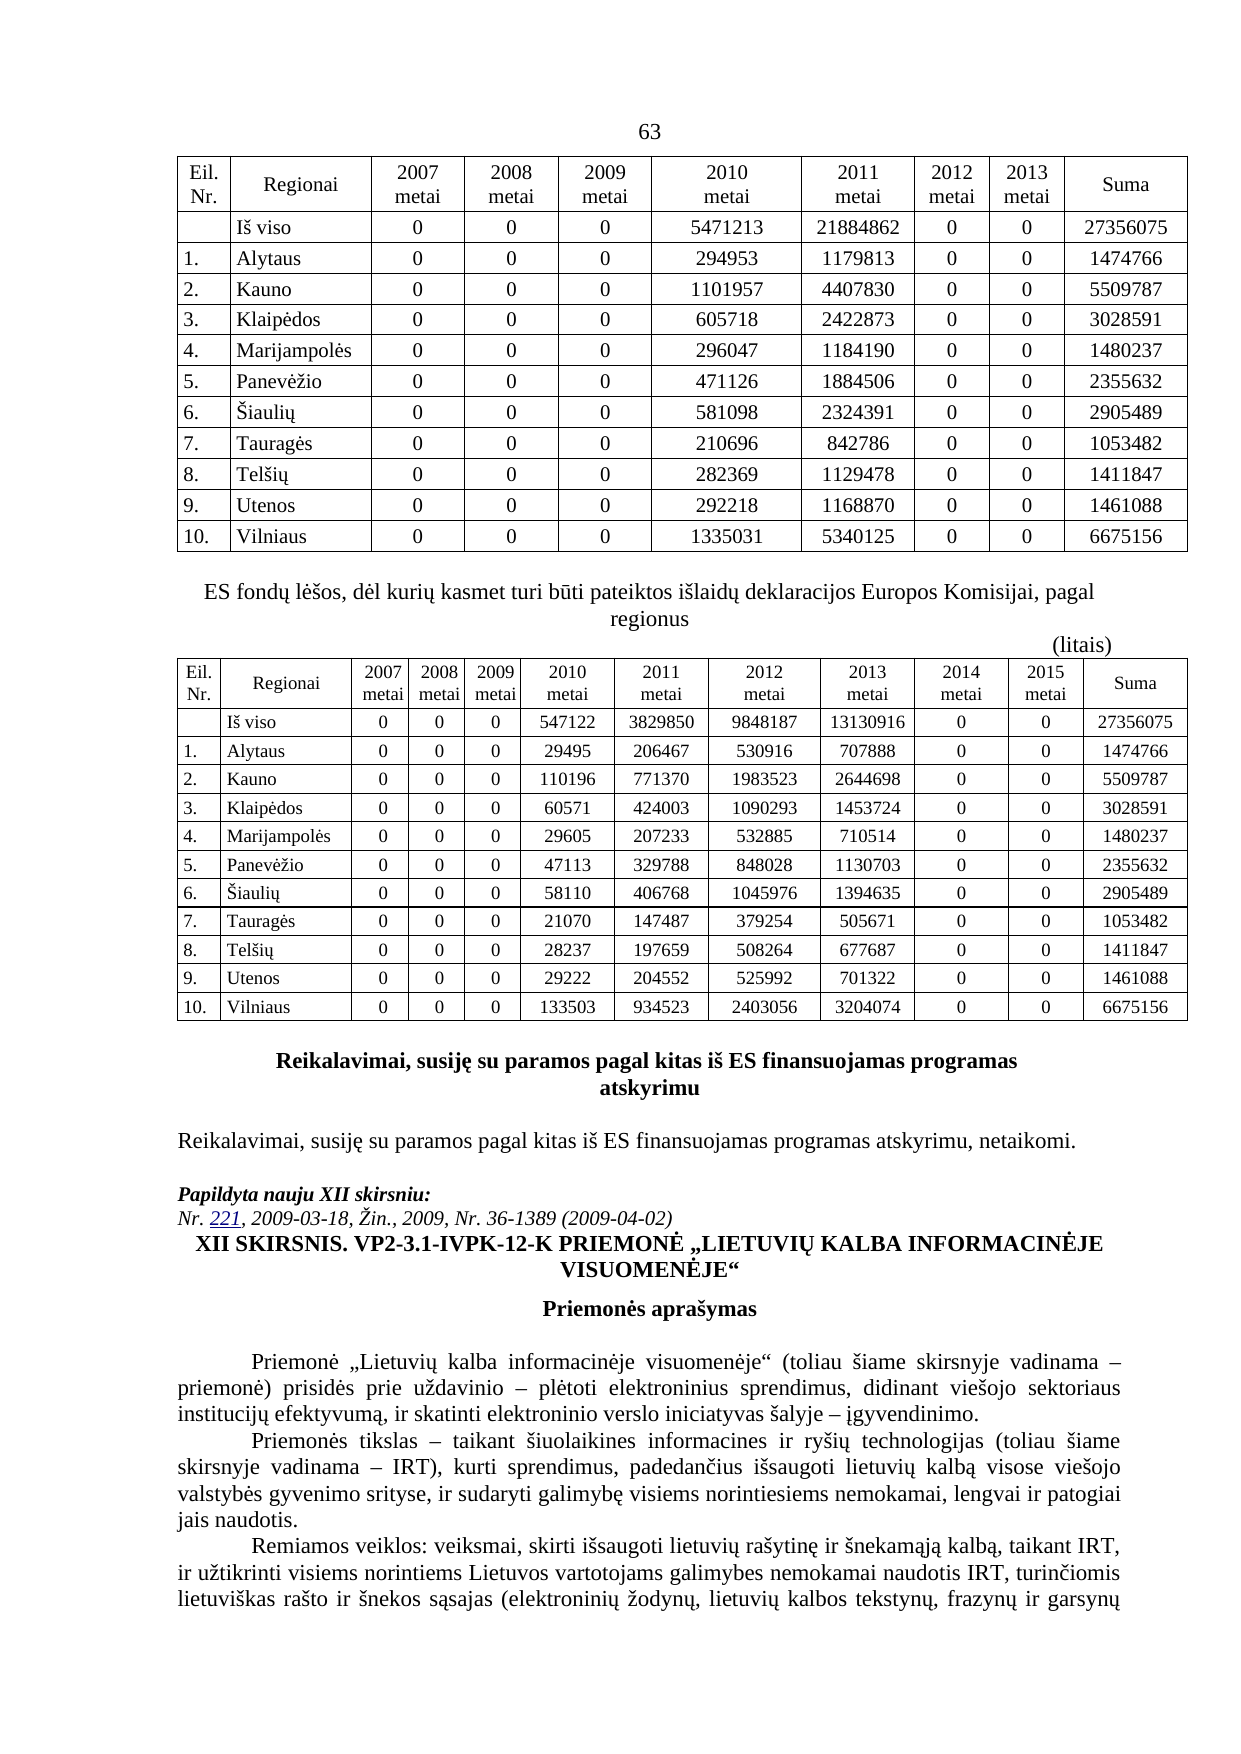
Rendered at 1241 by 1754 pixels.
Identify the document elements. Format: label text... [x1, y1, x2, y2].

table_cell 8. [178, 459, 230, 489]
table_header Suma [1084, 659, 1187, 707]
table_cell Kauno [221, 765, 351, 793]
table_cell 525992 [709, 964, 820, 992]
table_cell 0 [372, 521, 464, 551]
table_cell 0 [465, 428, 558, 458]
table_cell 1053482 [1084, 908, 1187, 935]
table_cell 1411847 [1065, 459, 1187, 489]
table_cell 0 [1009, 822, 1083, 849]
text ES fondų lėšos, dėl kurių kasmet turi būti pateiktos išlaidų deklaracijos Europos Komisijai, pagal regionus [177, 578, 1122, 631]
table_header 2009 metai [559, 157, 651, 211]
table_cell 0 [915, 908, 1008, 935]
table_cell 0 [465, 212, 558, 242]
table_cell 6675156 [1065, 521, 1187, 551]
table_cell Telšių [221, 936, 351, 963]
text Priemonės tikslas – taikant šiuolaikines informacines ir ryšių technologijas (toliau šiame skirsnyje vadinama – IRT), kurti sprendimus, padedančius išsaugoti lietuvių kalbą visose viešojo valstybės gyvenimo srityse, ir sudaryti galimybę visiems norintiesiems nemokamai, lengvai ir patogiai jais naudotis. [177, 1427, 1122, 1532]
table_cell 0 [409, 936, 464, 963]
table_cell 1411847 [1084, 936, 1187, 963]
table_cell 0 [465, 305, 558, 334]
table_cell 13130916 [821, 709, 914, 736]
table_cell 1453724 [821, 794, 914, 821]
table_cell Panevėžio [231, 366, 371, 396]
table_cell 282369 [652, 459, 801, 489]
table_cell 508264 [709, 936, 820, 963]
table_cell Tauragės [231, 428, 371, 458]
table_cell 3204074 [821, 993, 914, 1020]
table_cell Alytaus [221, 737, 351, 764]
table_header 2008 metai [409, 659, 464, 707]
table_cell 0 [915, 709, 1008, 736]
table_cell 0 [915, 993, 1008, 1020]
table_cell 9. [178, 964, 220, 992]
table_cell 3829850 [615, 709, 708, 736]
table_cell 379254 [709, 908, 820, 935]
table_header 2011 metai [615, 659, 708, 707]
text Reikalavimai, susiję su paramos pagal kitas iš ES finansuojamas programas atskyrimu, netaikomi. [177, 1127, 1122, 1153]
table_cell 5509787 [1084, 765, 1187, 793]
table_cell Marijampolės [221, 822, 351, 849]
table_cell 2. [178, 274, 230, 303]
table_cell 0 [559, 335, 651, 365]
table_cell 1. [178, 243, 230, 272]
table_cell 0 [915, 879, 1008, 906]
table_header Eil. Nr. [178, 659, 220, 707]
text Priemonės aprašymas [177, 1295, 1122, 1321]
table_header 2012 metai [709, 659, 820, 707]
table_cell 0 [409, 879, 464, 906]
table_cell 848028 [709, 851, 820, 878]
table_cell 0 [409, 794, 464, 821]
table_cell 2644698 [821, 765, 914, 793]
text Priemonė „Lietuvių kalba informacinėje visuomenėje“ (toliau šiame skirsnyje vadinama – priemonė) prisidės prie uždavinio – plėtoti elektroninius sprendimus, didinant viešojo sektoriaus institucijų efektyvumą, ir skatinti elektroninio verslo iniciatyvas šalyje – įgyvendinimo. [177, 1348, 1122, 1427]
table_cell 0 [915, 936, 1008, 963]
table_cell Šiaulių [231, 397, 371, 427]
table_header Suma [1065, 157, 1187, 211]
table_cell Vilniaus [231, 521, 371, 551]
table_cell Tauragės [221, 908, 351, 935]
table_cell 27356075 [1065, 212, 1187, 242]
table_cell 0 [409, 964, 464, 992]
table_cell 0 [915, 794, 1008, 821]
table_cell Iš viso [231, 212, 371, 242]
table_cell Alytaus [231, 243, 371, 272]
table_cell 0 [465, 243, 558, 272]
table_cell 0 [915, 765, 1008, 793]
table_cell Utenos [221, 964, 351, 992]
table_cell 701322 [821, 964, 914, 992]
table_cell 0 [465, 794, 520, 821]
table_cell Utenos [231, 490, 371, 520]
table_cell 707888 [821, 737, 914, 764]
table_cell 0 [465, 822, 520, 849]
table_cell 1129478 [802, 459, 914, 489]
table_header 2012 metai [915, 157, 989, 211]
table_cell 0 [915, 822, 1008, 849]
table_cell 0 [372, 243, 464, 272]
table_cell 0 [409, 851, 464, 878]
table_cell 0 [1009, 908, 1083, 935]
table_cell 3028591 [1065, 305, 1187, 334]
table_cell 934523 [615, 993, 708, 1020]
table_cell 842786 [802, 428, 914, 458]
text (litais) [177, 631, 1112, 657]
table_cell 0 [465, 709, 520, 736]
table_cell 1461088 [1084, 964, 1187, 992]
table_cell 0 [465, 879, 520, 906]
table_cell 5340125 [802, 521, 914, 551]
table_cell 9848187 [709, 709, 820, 736]
table_cell 294953 [652, 243, 801, 272]
table_header 2008 metai [465, 157, 558, 211]
table_cell 0 [352, 822, 408, 849]
table_cell 133503 [521, 993, 614, 1020]
table_cell 0 [915, 851, 1008, 878]
table_cell 1179813 [802, 243, 914, 272]
table_cell 2355632 [1065, 366, 1187, 396]
table_cell 1474766 [1065, 243, 1187, 272]
table_cell 0 [559, 428, 651, 458]
table_header Regionai [221, 659, 351, 707]
table_cell 530916 [709, 737, 820, 764]
table_cell 5. [178, 851, 220, 878]
table_cell Panevėžio [221, 851, 351, 878]
table_cell 0 [352, 851, 408, 878]
table_cell 0 [372, 459, 464, 489]
table_cell Iš viso [221, 709, 351, 736]
table_cell 0 [990, 521, 1064, 551]
table_cell 1335031 [652, 521, 801, 551]
table_cell 0 [352, 936, 408, 963]
table_cell 0 [465, 397, 558, 427]
table_cell 0 [352, 794, 408, 821]
table_cell 204552 [615, 964, 708, 992]
table_cell 0 [352, 879, 408, 906]
table_cell 3. [178, 305, 230, 334]
table_cell 0 [1009, 879, 1083, 906]
table_cell 0 [465, 366, 558, 396]
table_cell 0 [352, 765, 408, 793]
table_cell 0 [915, 366, 989, 396]
table_cell 7. [178, 428, 230, 458]
table_cell 0 [990, 397, 1064, 427]
table_header 2011 metai [802, 157, 914, 211]
table_cell 110196 [521, 765, 614, 793]
table_cell 0 [352, 737, 408, 764]
table_cell 21070 [521, 908, 614, 935]
table_header 2013 metai [821, 659, 914, 707]
table_cell 471126 [652, 366, 801, 396]
table_cell 0 [372, 428, 464, 458]
table_cell 0 [372, 305, 464, 334]
table_cell 0 [352, 709, 408, 736]
table_cell 1090293 [709, 794, 820, 821]
table_cell 0 [465, 335, 558, 365]
table_cell 0 [1009, 936, 1083, 963]
table_cell 1394635 [821, 879, 914, 906]
table_cell 0 [915, 490, 989, 520]
table_cell 1184190 [802, 335, 914, 365]
table_cell 1045976 [709, 879, 820, 906]
table_cell 2. [178, 765, 220, 793]
table_header 2015 metai [1009, 659, 1083, 707]
table_cell 1884506 [802, 366, 914, 396]
table_cell 1480237 [1065, 335, 1187, 365]
table_cell 1. [178, 737, 220, 764]
table_cell 2324391 [802, 397, 914, 427]
table_cell 47113 [521, 851, 614, 878]
table_header 2007 metai [352, 659, 408, 707]
table_cell 0 [409, 765, 464, 793]
table_cell 2905489 [1065, 397, 1187, 427]
table_cell 0 [915, 335, 989, 365]
table_cell 207233 [615, 822, 708, 849]
table_cell 0 [465, 936, 520, 963]
table_header 2014 metai [915, 659, 1008, 707]
table_cell 292218 [652, 490, 801, 520]
table_cell 1461088 [1065, 490, 1187, 520]
table_cell 0 [372, 366, 464, 396]
table_cell 7. [178, 908, 220, 935]
text XII SKIRSNIS. VP2-3.1-IVPK-12-K PRIEMONĖ „LIETUVIŲ KALBA INFORMACINĖJE VISUOMENĖJE“ [177, 1230, 1122, 1283]
table_cell 424003 [615, 794, 708, 821]
table_cell 1168870 [802, 490, 914, 520]
table_cell 0 [990, 490, 1064, 520]
table_cell 0 [1009, 993, 1083, 1020]
table_cell 4. [178, 822, 220, 849]
table_cell 771370 [615, 765, 708, 793]
table_cell 210696 [652, 428, 801, 458]
text Nr. 221, 2009-03-18, Žin., 2009, Nr. 36-1389 (2009-04-02) [177, 1206, 1122, 1230]
table_cell 0 [915, 305, 989, 334]
table_cell 29605 [521, 822, 614, 849]
table_cell Vilniaus [221, 993, 351, 1020]
table_cell 2905489 [1084, 879, 1187, 906]
table_cell 29222 [521, 964, 614, 992]
table_cell 197659 [615, 936, 708, 963]
table_cell 0 [915, 428, 989, 458]
table_cell 0 [1009, 794, 1083, 821]
table_cell 0 [409, 822, 464, 849]
table_cell Marijampolės [231, 335, 371, 365]
table_cell 0 [409, 737, 464, 764]
table_cell 0 [915, 397, 989, 427]
table_cell 2403056 [709, 993, 820, 1020]
table_cell 1983523 [709, 765, 820, 793]
table_cell 0 [1009, 765, 1083, 793]
table_cell 27356075 [1084, 709, 1187, 736]
table_cell 1053482 [1065, 428, 1187, 458]
table_cell 0 [372, 335, 464, 365]
table_cell 0 [559, 366, 651, 396]
table_cell 0 [409, 709, 464, 736]
table_cell 0 [465, 521, 558, 551]
table_cell 0 [352, 964, 408, 992]
table_cell 5509787 [1065, 274, 1187, 303]
table_cell 0 [990, 274, 1064, 303]
text Papildyta nauju XII skirsniu: [177, 1182, 1122, 1206]
table_cell 0 [559, 521, 651, 551]
table_cell 2422873 [802, 305, 914, 334]
table_cell 8. [178, 936, 220, 963]
table_cell 0 [1009, 737, 1083, 764]
table_cell 3028591 [1084, 794, 1187, 821]
table_cell 406768 [615, 879, 708, 906]
table_cell 58110 [521, 879, 614, 906]
table_cell 28237 [521, 936, 614, 963]
table_cell 0 [990, 459, 1064, 489]
table_cell [178, 212, 230, 242]
table_cell 0 [1009, 964, 1083, 992]
table_cell 0 [559, 490, 651, 520]
table_cell 10. [178, 993, 220, 1020]
table_cell [178, 709, 220, 736]
table_cell 0 [465, 737, 520, 764]
table_cell 0 [372, 212, 464, 242]
table_cell 21884862 [802, 212, 914, 242]
table_cell 581098 [652, 397, 801, 427]
table_cell 0 [915, 243, 989, 272]
table_cell 532885 [709, 822, 820, 849]
table_cell 605718 [652, 305, 801, 334]
table_cell Klaipėdos [221, 794, 351, 821]
text Remiamos veiklos: veiksmai, skirti išsaugoti lietuvių rašytinę ir šnekamąją kalbą, taikant IRT, ir užtikrinti visiems norintiems Lietuvos vartotojams galimybes nemokamai naudotis IRT, turinčiomis lietuviškas rašto ir šnekos sąsajas (elektroninių žodynų, lietuvių kalbos tekstynų, frazynų ir garsynų [177, 1532, 1122, 1611]
table_cell 1480237 [1084, 822, 1187, 849]
table_cell 4407830 [802, 274, 914, 303]
table_cell 0 [409, 993, 464, 1020]
table_cell 0 [915, 521, 989, 551]
text Reikalavimai, susiję su paramos pagal kitas iš ES finansuojamas programas atskyrimu [177, 1048, 1122, 1100]
table_cell 0 [465, 765, 520, 793]
table_header 2007 metai [372, 157, 464, 211]
table_cell 206467 [615, 737, 708, 764]
table_cell 0 [465, 851, 520, 878]
table_cell 2355632 [1084, 851, 1187, 878]
table_cell 0 [915, 964, 1008, 992]
table_cell 0 [559, 459, 651, 489]
table_cell 6675156 [1084, 993, 1187, 1020]
table_cell 0 [990, 428, 1064, 458]
table_cell 0 [465, 908, 520, 935]
table_cell 4. [178, 335, 230, 365]
table_cell 547122 [521, 709, 614, 736]
table_cell 677687 [821, 936, 914, 963]
table_cell 9. [178, 490, 230, 520]
table_cell 60571 [521, 794, 614, 821]
table_cell 1474766 [1084, 737, 1187, 764]
table_cell 147487 [615, 908, 708, 935]
table_cell 1130703 [821, 851, 914, 878]
table_cell 296047 [652, 335, 801, 365]
table_header 2010 metai [652, 157, 801, 211]
table_cell 0 [990, 335, 1064, 365]
table_cell 0 [409, 908, 464, 935]
table_cell 0 [465, 274, 558, 303]
table_cell 0 [559, 274, 651, 303]
table_cell 0 [990, 243, 1064, 272]
table_cell 29495 [521, 737, 614, 764]
table_cell 5471213 [652, 212, 801, 242]
table_cell 0 [915, 459, 989, 489]
table_cell 0 [915, 274, 989, 303]
table_cell 0 [990, 305, 1064, 334]
table_cell Telšių [231, 459, 371, 489]
table_cell 6. [178, 397, 230, 427]
table_cell 0 [559, 212, 651, 242]
table_cell Šiaulių [221, 879, 351, 906]
table_cell 710514 [821, 822, 914, 849]
table_cell 0 [559, 305, 651, 334]
table_cell 1101957 [652, 274, 801, 303]
table_cell 0 [372, 397, 464, 427]
table_cell 10. [178, 521, 230, 551]
table_cell 0 [1009, 851, 1083, 878]
table_header 2010 metai [521, 659, 614, 707]
table_header 2013 metai [990, 157, 1064, 211]
table_cell 0 [1009, 709, 1083, 736]
table_cell 0 [465, 490, 558, 520]
table_header Regionai [231, 157, 371, 211]
table_cell 0 [352, 993, 408, 1020]
table_cell 5. [178, 366, 230, 396]
table_cell 0 [465, 964, 520, 992]
table_cell 0 [915, 212, 989, 242]
table_cell 0 [372, 274, 464, 303]
table_cell 0 [465, 993, 520, 1020]
table_cell 0 [352, 908, 408, 935]
table_cell 0 [915, 737, 1008, 764]
table_cell 505671 [821, 908, 914, 935]
table_cell 3. [178, 794, 220, 821]
table_cell 0 [559, 397, 651, 427]
table_cell 0 [465, 459, 558, 489]
table_cell Kauno [231, 274, 371, 303]
table_cell Klaipėdos [231, 305, 371, 334]
table_header Eil. Nr. [178, 157, 230, 211]
table_header 2009 metai [465, 659, 520, 707]
table_cell 0 [990, 366, 1064, 396]
table_cell 329788 [615, 851, 708, 878]
table_cell 0 [559, 243, 651, 272]
table_cell 6. [178, 879, 220, 906]
table_cell 0 [372, 490, 464, 520]
table_cell 0 [990, 212, 1064, 242]
